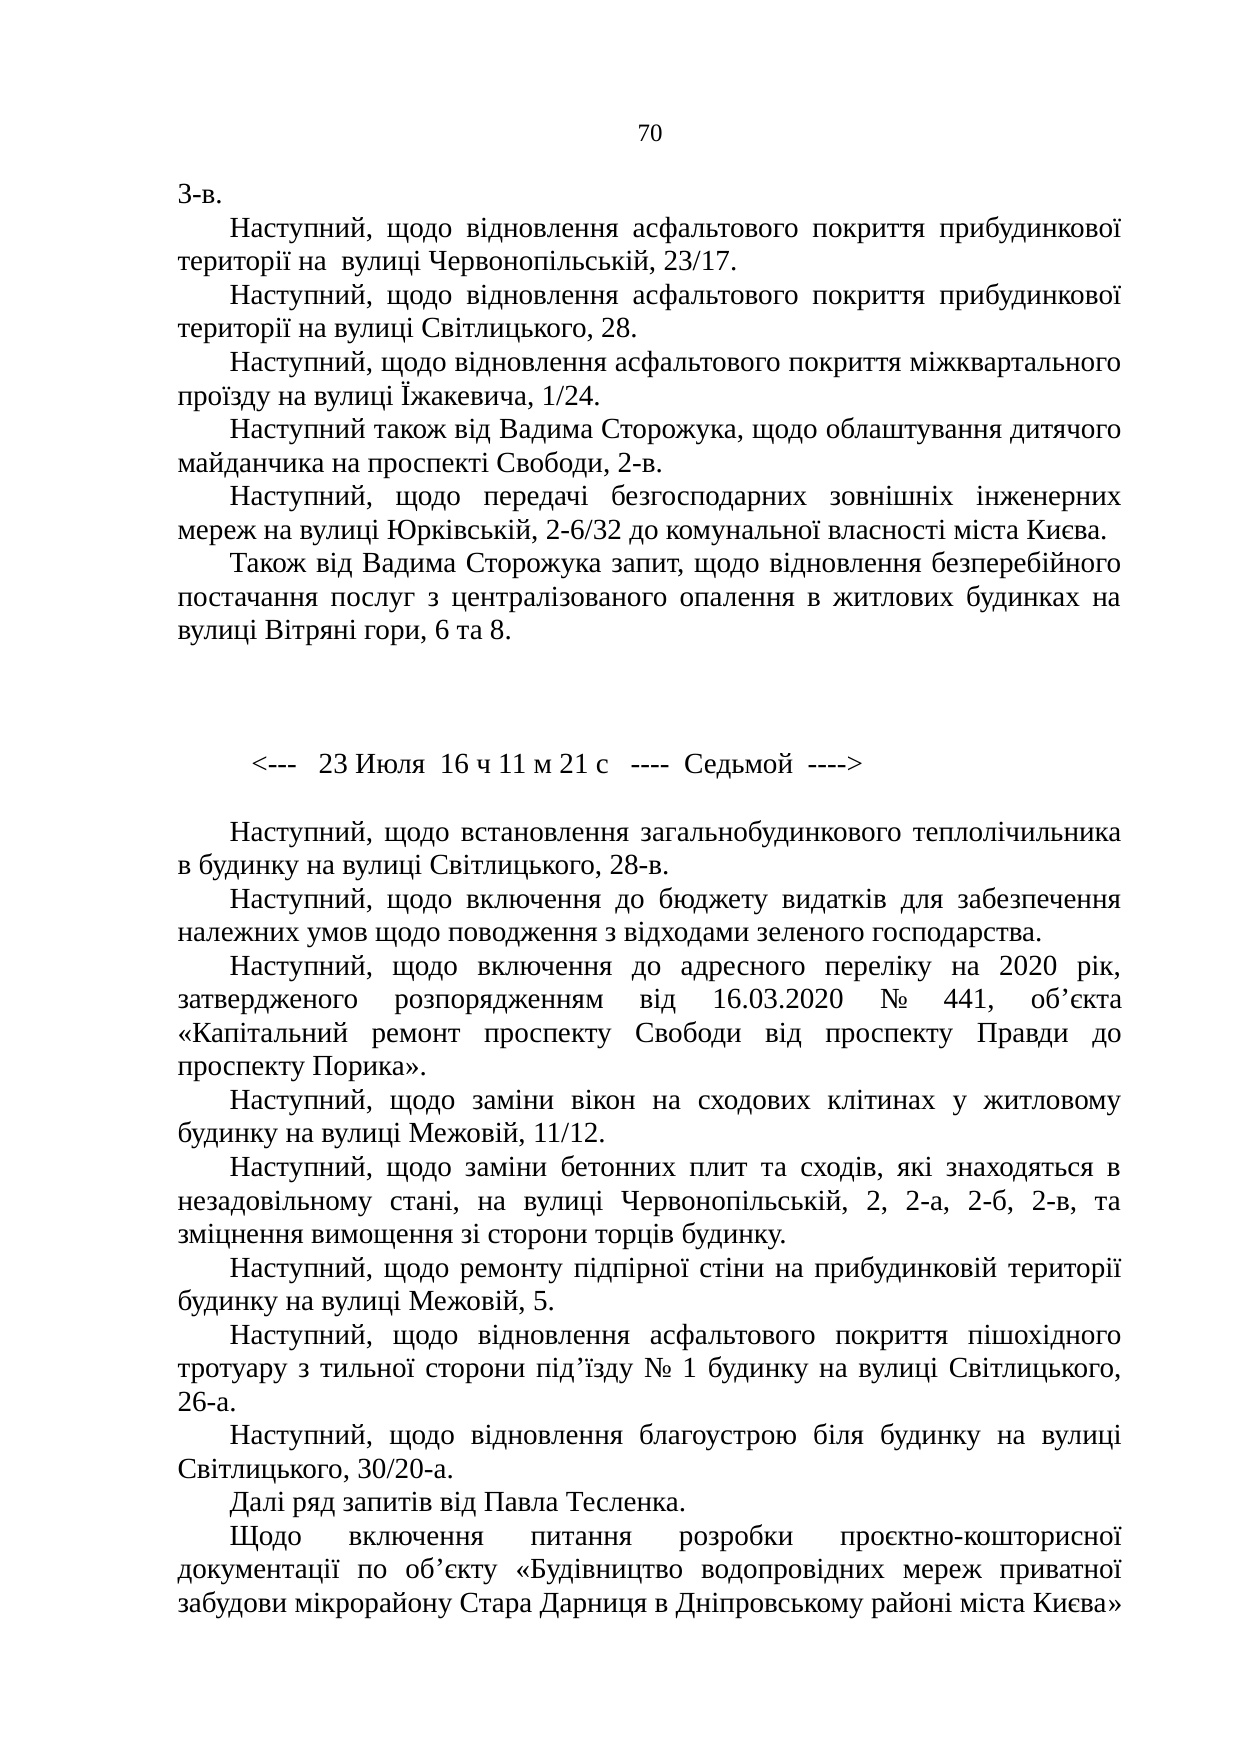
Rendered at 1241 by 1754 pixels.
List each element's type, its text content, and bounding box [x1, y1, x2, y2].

text Наступний також від Вадима Сторожука, щодо облаштування дитячого майданчика на проспекті Свободи, 2-в. [177, 411, 1122, 478]
text Наступний, щодо заміни вікон на сходових клітинах у житловому будинку на вулиці Межовій, 11/12. [177, 1082, 1122, 1149]
text Наступний, щодо відновлення асфальтового покриття міжквартального проїзду на вулиці Їжакевича, 1/24. [177, 344, 1122, 411]
text 3-в. [177, 176, 1122, 210]
text Далі ряд запитів від Павла Тесленка. [177, 1484, 1122, 1518]
text Наступний, щодо включення до бюджету видатків для забезпечення належних умов щодо поводження з відходами зеленого господарства. [177, 881, 1122, 948]
text Наступний, щодо включення до адресного переліку на 2020 рік, затвердженого розпорядженням від 16.03.2020 № 441, об’єкта «Капітальний ремонт проспекту Свободи від проспекту Правди до проспекту Порика». [177, 948, 1122, 1082]
text Щодо включення питання розробки проєктно-кошторисної документації по об’єкту «Будівництво водопровідних мереж приватної забудови мікрорайону Стара Дарниця в Дніпровському районі міста Києва» [177, 1518, 1122, 1619]
text Наступний, щодо встановлення загальнобудинкового теплолічильника в будинку на вулиці Світлицького, 28-в. [177, 814, 1122, 881]
text Також від Вадима Сторожука запит, щодо відновлення безперебійного постачання послуг з централізованого опалення в житлових будинках на вулиці Вітряні гори, 6 та 8. [177, 545, 1122, 646]
text Наступний, щодо передачі безгосподарних зовнішніх інженерних мереж на вулиці Юрківській, 2-6/32 до комунальної власності міста Києва. [177, 478, 1122, 545]
text Наступний, щодо відновлення асфальтового покриття прибудинкової території на вулиці Світлицького, 28. [177, 277, 1122, 344]
text Наступний, щодо відновлення асфальтового покриття пішохідного тротуару з тильної сторони під’їзду № 1 будинку на вулиці Світлицького, 26-а. [177, 1317, 1122, 1417]
text Наступний, щодо відновлення благоустрою біля будинку на вулиці Світлицького, 30/20-а. [177, 1417, 1122, 1484]
text <--- 23 Июля 16 ч 11 м 21 с ---- Седьмой ----> [177, 747, 1122, 780]
text Наступний, щодо заміни бетонних плит та сходів, які знаходяться в незадовільному стані, на вулиці Червонопільській, 2, 2-а, 2-б, 2-в, та зміцнення вимощення зі сторони торців будинку. [177, 1149, 1122, 1250]
text Наступний, щодо відновлення асфальтового покриття прибудинкової території на вулиці Червонопільській, 23/17. [177, 210, 1122, 277]
text Наступний, щодо ремонту підпірної стіни на прибудинковій території будинку на вулиці Межовій, 5. [177, 1250, 1122, 1317]
